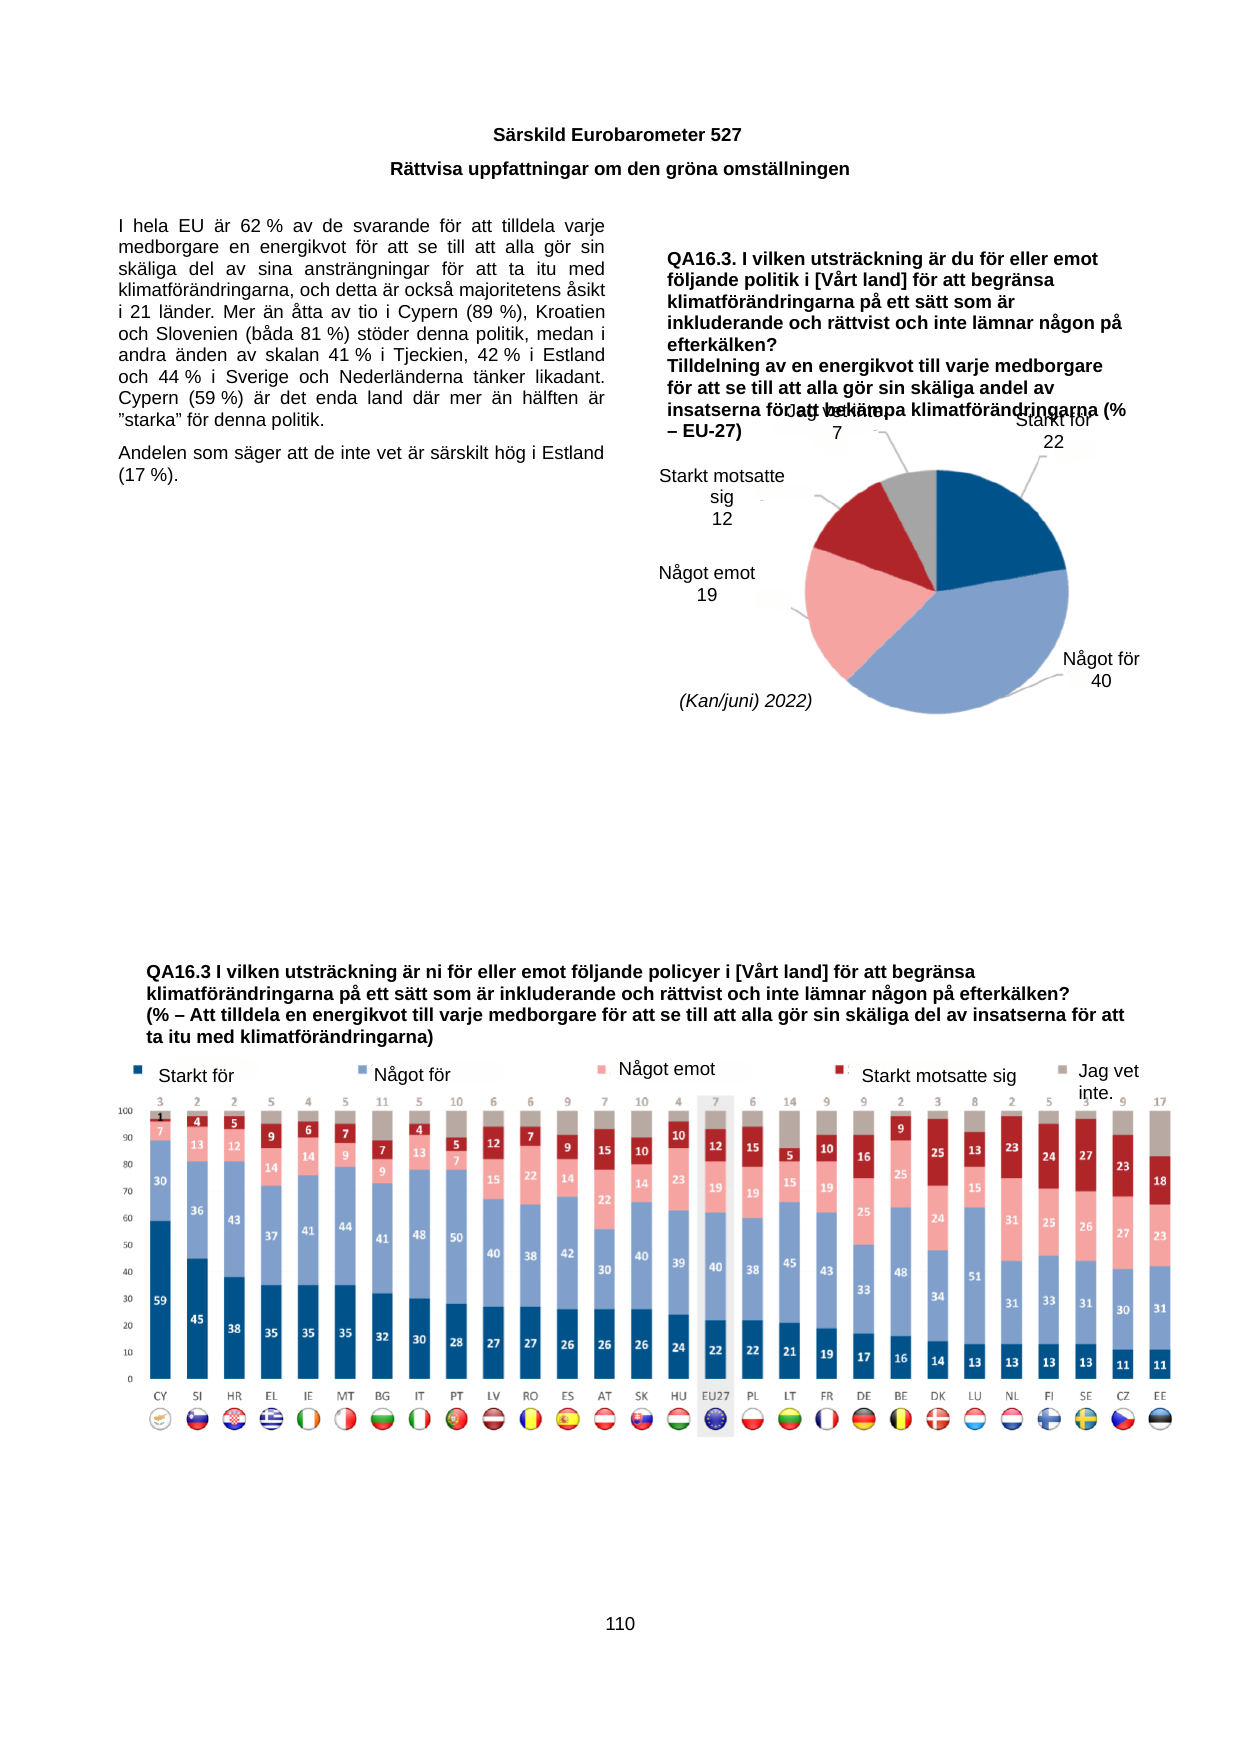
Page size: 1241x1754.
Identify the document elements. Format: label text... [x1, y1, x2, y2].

text I hela EU är 62 % av de svarande för att tilldela varje medborgare en energikvot för att se till att alla gör sin skäliga del av sina ansträngningar för att ta itu med klimatförändringarna, och detta är också majoritetens åsikt i 21 länder. Mer än åtta av tio i Cypern (89 %), Kroatien och Slovenien (båda 81 %) stöder denna politik, medan i andra änden av skalan 41 % i Tjeckien, 42 % i Estland och 44 % i Sverige och Nederländerna tänker likadant. Cypern (59 %) är det enda land där mer än hälften är ”starka” för denna politik. [118, 214, 605, 430]
picture [754, 424, 1095, 717]
text Andelen som säger att de inte vet är särskilt hög i Estland (17 %). [118, 442, 605, 485]
picture [110, 1053, 1174, 1437]
